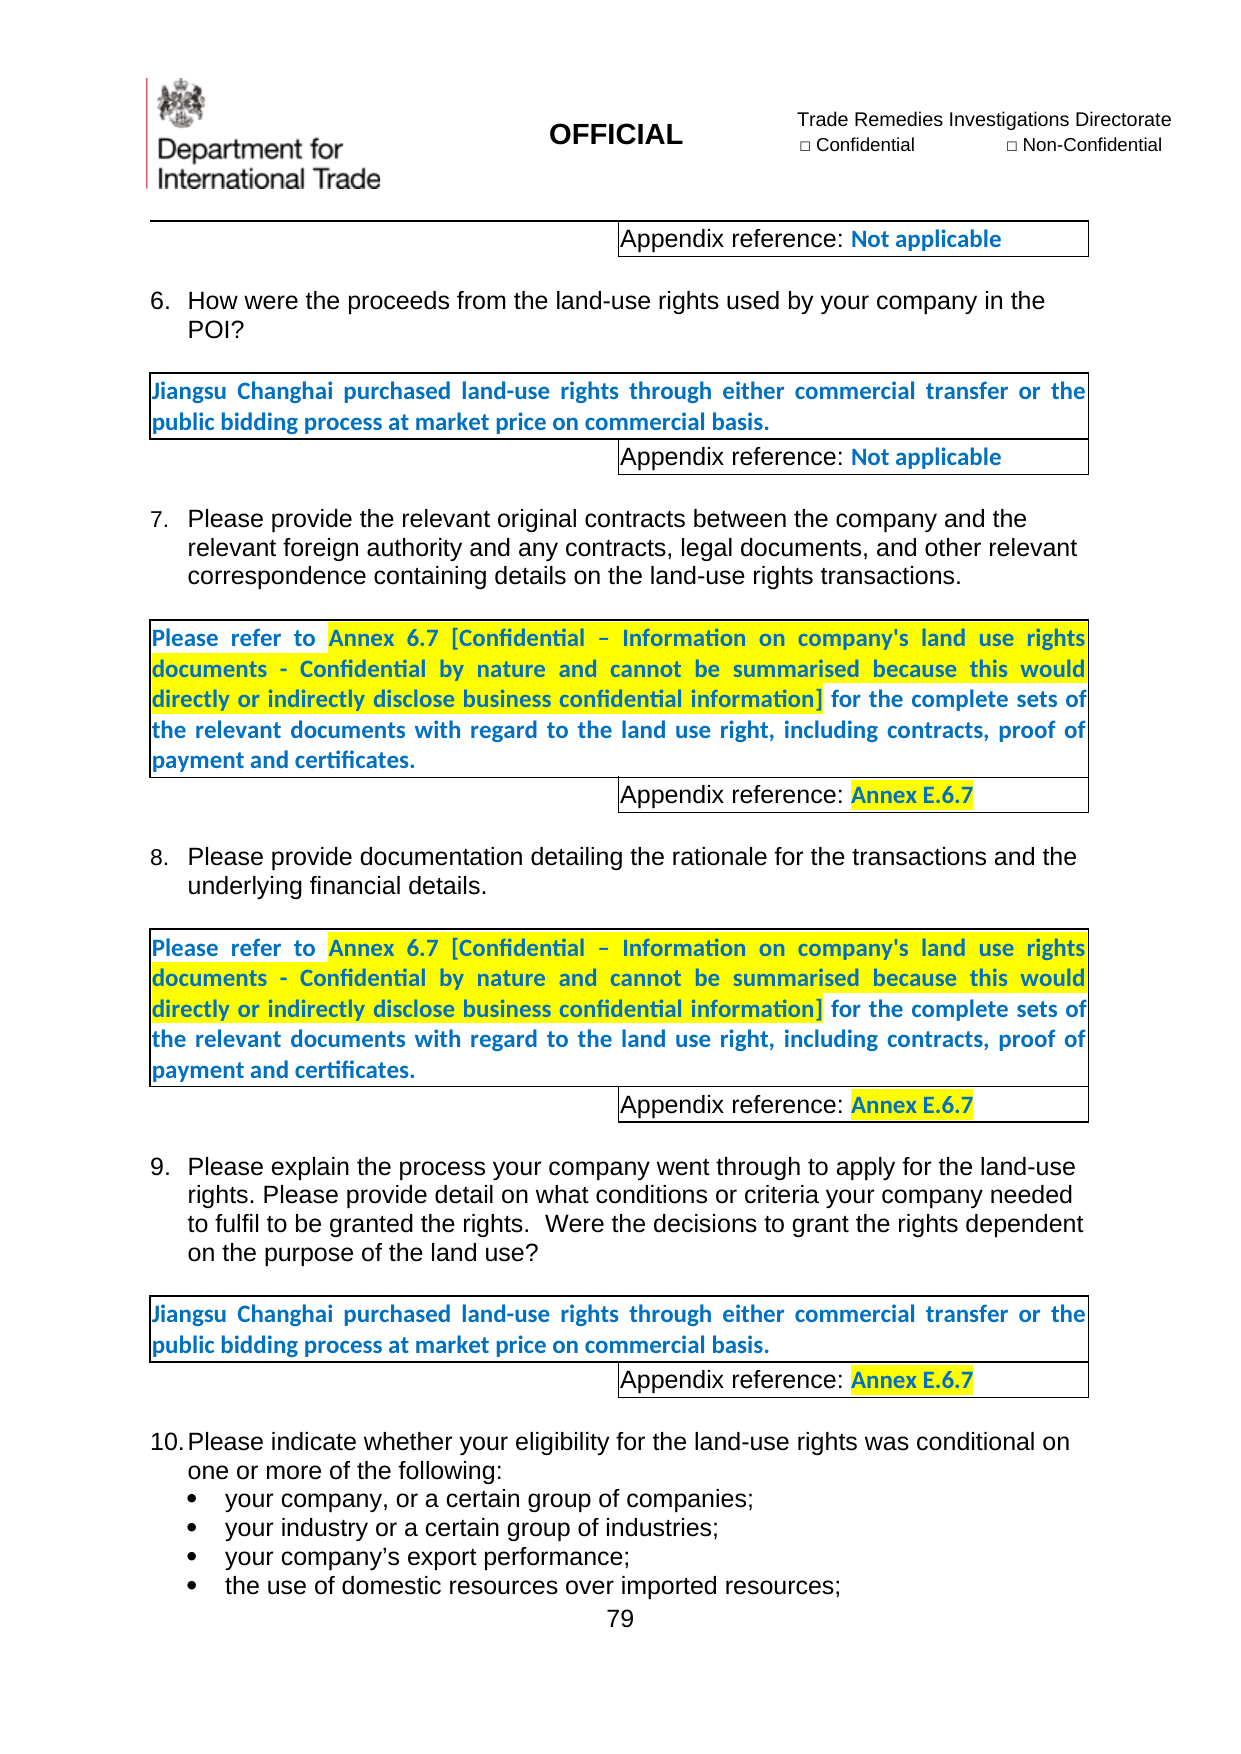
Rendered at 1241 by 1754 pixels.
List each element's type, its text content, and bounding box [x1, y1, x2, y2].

table_header Jiangsu Changhai purchased land-use rights through either commercial transfer or the public bidding process at market price on commercial basis. [151, 374, 1088, 438]
list Please indicate whether your eligibility for the land-use rights was conditional on one or more of the following: [150, 1427, 1090, 1484]
table_header Please refer to Annex 6.7 [Confidential – Information on company's land use rights documents - Confidential by nature and cannot be summarised because this would directly or indirectly disclose business confidential information] for the complete sets of the relevant documents with regard to the land use right, including contracts, proof of payment and certificates. [151, 930, 1088, 1086]
list your company, or a certain group of companies; [187, 1484, 1090, 1513]
list your company’s export performance; [187, 1542, 1090, 1571]
table_cell [150, 222, 618, 256]
list Please provide the relevant original contracts between the company and the relevant foreign authority and any contracts, legal documents, and other relevant correspondence containing details on the land-use rights transactions. [150, 504, 1090, 590]
table_cell Appendix reference: Annex E.6.7 [619, 778, 1088, 812]
table_cell [150, 440, 618, 473]
table_cell Appendix reference: Not applicable [619, 440, 1088, 473]
list your industry or a certain group of industries; [187, 1513, 1090, 1542]
list Please provide documentation detailing the rationale for the transactions and the underlying financial details. [150, 842, 1090, 899]
table_cell Appendix reference: Annex E.6.7 [619, 1087, 1088, 1121]
table_cell Appendix reference: Annex E.6.7 [619, 1363, 1088, 1397]
table_header Jiangsu Changhai purchased land-use rights through either commercial transfer or the public bidding process at market price on commercial basis. [151, 1297, 1088, 1361]
list Please explain the process your company went through to apply for the land-use rights. Please provide detail on what conditions or criteria your company needed to fulfil to be granted the rights. Were the decisions to grant the rights dependent on the purpose of the land use? [150, 1152, 1090, 1267]
table_cell [150, 1087, 618, 1121]
table_cell [150, 778, 618, 812]
list the use of domestic resources over imported resources; [187, 1571, 1090, 1600]
table_header Please refer to Annex 6.7 [Confidential – Information on company's land use rights documents - Confidential by nature and cannot be summarised because this would directly or indirectly disclose business confidential information] for the complete sets of the relevant documents with regard to the land use right, including contracts, proof of payment and certificates. [151, 621, 1088, 776]
table_cell [150, 1363, 618, 1397]
table_cell Appendix reference: Not applicable [619, 222, 1088, 256]
list How were the proceeds from the land-use rights used by your company in the POI? [150, 286, 1090, 343]
